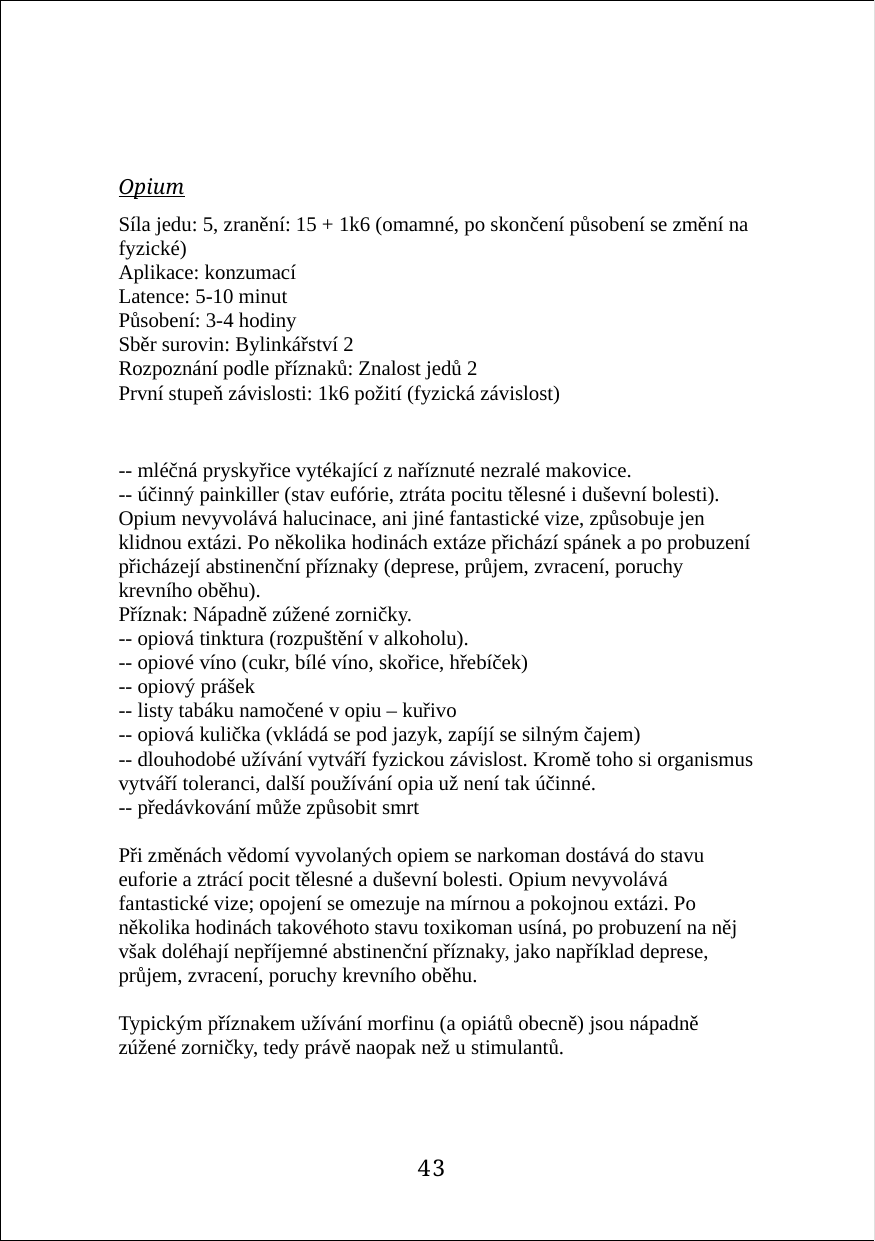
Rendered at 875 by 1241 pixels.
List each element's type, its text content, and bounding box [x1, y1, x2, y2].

text Síla jedu: 5, zranění: 15 + 1k6 (omamné, po skončení působení se změní na fyzické) [118, 212, 756, 260]
text Působení: 3-4 hodiny [118, 308, 756, 332]
text Příznak: Nápadně zúžené zorničky. [118, 602, 756, 626]
text -- mléčná pryskyřice vytékající z naříznuté nezralé makovice. [118, 458, 756, 482]
text -- opiová tinktura (rozpuštění v alkoholu). [118, 626, 756, 650]
text -- opiové víno (cukr, bílé víno, skořice, hřebíček) [118, 650, 756, 674]
text Typickým příznakem užívání morfinu (a opiátů obecně) jsou nápadně zúžené zorničky, tedy právě naopak než u stimulantů. [118, 1011, 756, 1059]
text -- opiová kulička (vkládá se pod jazyk, zapíjí se silným čajem) [118, 722, 756, 746]
text -- dlouhodobé užívání vytváří fyzickou závislost. Kromě toho si organismus vytváří toleranci, další používání opia už není tak účinné. [118, 746, 756, 794]
text Rozpoznání podle příznaků: Znalost jedů 2 [118, 356, 756, 380]
text První stupeň závislosti: 1k6 požití (fyzická závislost) [118, 380, 756, 404]
text Sběr surovin: Bylinkářství 2 [118, 332, 756, 356]
text Latence: 5-10 minut [118, 284, 756, 308]
text -- účinný painkiller (stav eufórie, ztráta pocitu tělesné i duševní bolesti). Opium nevyvolává halucinace, ani jiné fantastické vize, způsobuje jen klidnou extázi. Po několika hodinách extáze přichází spánek a po probuzení přicházejí abstinenční příznaky (deprese, průjem, zvracení, poruchy krevního oběhu). [118, 482, 756, 602]
subtitle Opium [118, 172, 756, 200]
text -- listy tabáku namočené v opiu – kuřivo [118, 698, 756, 722]
text -- opiový prášek [118, 674, 756, 698]
text Při změnách vědomí vyvolaných opiem se narkoman dostává do stavu euforie a ztrácí pocit tělesné a duševní bolesti. Opium nevyvolává fantastické vize; opojení se omezuje na mírnou a pokojnou extázi. Po několika hodinách takovéhoto stavu toxikoman usíná, po probuzení na něj však doléhají nepříjemné abstinenční příznaky, jako například deprese, průjem, zvracení, poruchy krevního oběhu. [118, 843, 756, 987]
text -- předávkování může způsobit smrt [118, 794, 756, 819]
text Aplikace: konzumací [118, 260, 756, 284]
